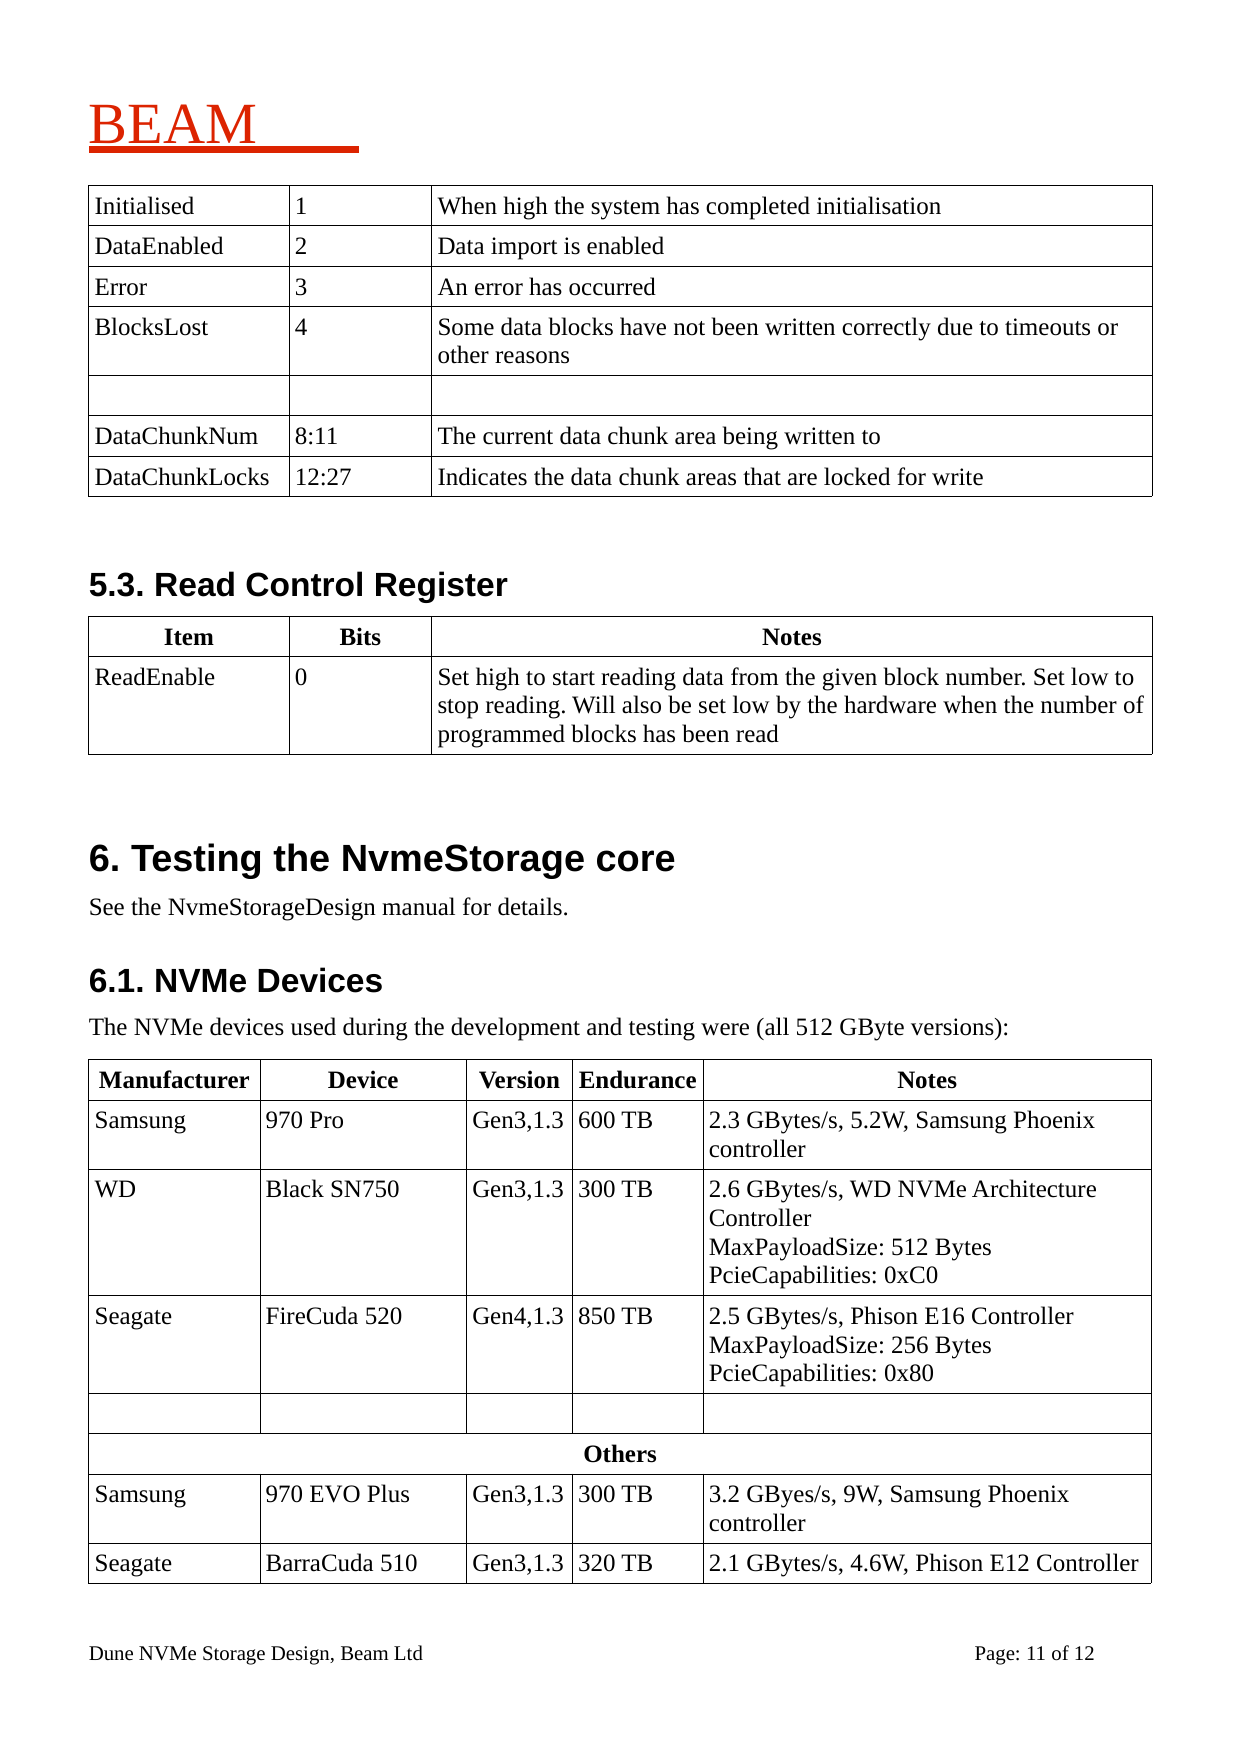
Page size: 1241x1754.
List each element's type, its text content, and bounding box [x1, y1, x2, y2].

table_cell 4 [290, 307, 431, 375]
table_cell Error [89, 267, 289, 306]
table_header Notes [432, 617, 1152, 656]
table_cell [89, 1394, 260, 1433]
table_header Bits [290, 617, 431, 656]
table_cell Set high to start reading data from the given block number. Set low to stop reading. Will also be set low by the hardware when the number of programmed blocks has been read [432, 657, 1152, 754]
table_cell Samsung [89, 1475, 260, 1543]
table_cell [704, 1394, 1151, 1433]
table_cell 600 TB [573, 1101, 703, 1168]
table_header Manufacturer [89, 1060, 260, 1099]
text See the NvmeStorageDesign manual for details. [88, 892, 1152, 921]
table_cell 3.2 GByes/s, 9W, Samsung Phoenix controller [704, 1475, 1151, 1543]
table_cell Indicates the data chunk areas that are locked for write [432, 457, 1152, 496]
table_cell 0 [290, 657, 431, 754]
table_cell BlocksLost [89, 307, 289, 375]
table_cell Seagate [89, 1296, 260, 1393]
table_cell [432, 376, 1152, 415]
table_cell 2.1 GBytes/s, 4.6W, Phison E12 Controller [704, 1544, 1151, 1583]
table_cell 1 [290, 186, 431, 225]
table_cell When high the system has completed initialisation [432, 186, 1152, 225]
table_cell FireCuda 520 [261, 1296, 466, 1393]
table_cell DataChunkLocks [89, 457, 289, 496]
table_cell An error has occurred [432, 267, 1152, 306]
table_cell Black SN750 [261, 1170, 466, 1295]
subtitle Read Control Register [88, 564, 1152, 603]
table_cell 3 [290, 267, 431, 306]
table_cell Gen3,1.3 [467, 1544, 572, 1583]
table_cell Gen4,1.3 [467, 1296, 572, 1393]
table_cell 300 TB [573, 1170, 703, 1295]
table_cell Data import is enabled [432, 226, 1152, 266]
table_cell [467, 1394, 572, 1433]
table_cell Initialised [89, 186, 289, 225]
table_cell BarraCuda 510 [261, 1544, 466, 1583]
table_cell 12:27 [290, 457, 431, 496]
table_cell The current data chunk area being written to [432, 416, 1152, 456]
table_cell 2.3 GBytes/s, 5.2W, Samsung Phoenix controller [704, 1101, 1151, 1168]
table_header Notes [704, 1060, 1151, 1099]
table_cell [573, 1394, 703, 1433]
table_cell WD [89, 1170, 260, 1295]
table_cell 300 TB [573, 1475, 703, 1543]
subtitle NVMe Devices [88, 960, 1152, 999]
subtitle Testing the NvmeStorage core [88, 836, 1152, 879]
table_header Device [261, 1060, 466, 1099]
table_cell Seagate [89, 1544, 260, 1583]
table_cell 970 EVO Plus [261, 1475, 466, 1543]
table_cell [89, 376, 289, 415]
table_cell Others [89, 1434, 1151, 1473]
table_cell Some data blocks have not been written correctly due to timeouts or other reasons [432, 307, 1152, 375]
table_cell [290, 376, 431, 415]
table_cell DataChunkNum [89, 416, 289, 456]
table_cell 2.5 GBytes/s, Phison E16 Controller MaxPayloadSize: 256 Bytes PcieCapabilities: 0x80 [704, 1296, 1151, 1393]
table_cell [261, 1394, 466, 1433]
table_cell Gen3,1.3 [467, 1170, 572, 1295]
table_cell 2 [290, 226, 431, 266]
table_cell ReadEnable [89, 657, 289, 754]
table_cell Samsung [89, 1101, 260, 1168]
table_cell DataEnabled [89, 226, 289, 266]
table_header Endurance [573, 1060, 703, 1099]
text The NVMe devices used during the development and testing were (all 512 GByte versions): [88, 1012, 1152, 1040]
table_cell 2.6 GBytes/s, WD NVMe Architecture Controller MaxPayloadSize: 512 Bytes PcieCapabilities: 0xC0 [704, 1170, 1151, 1295]
table_cell Gen3,1.3 [467, 1101, 572, 1168]
table_cell 970 Pro [261, 1101, 466, 1168]
table_cell 8:11 [290, 416, 431, 456]
table_header Item [89, 617, 289, 656]
table_header Version [467, 1060, 572, 1099]
table_cell Gen3,1.3 [467, 1475, 572, 1543]
table_cell 850 TB [573, 1296, 703, 1393]
table_cell 320 TB [573, 1544, 703, 1583]
